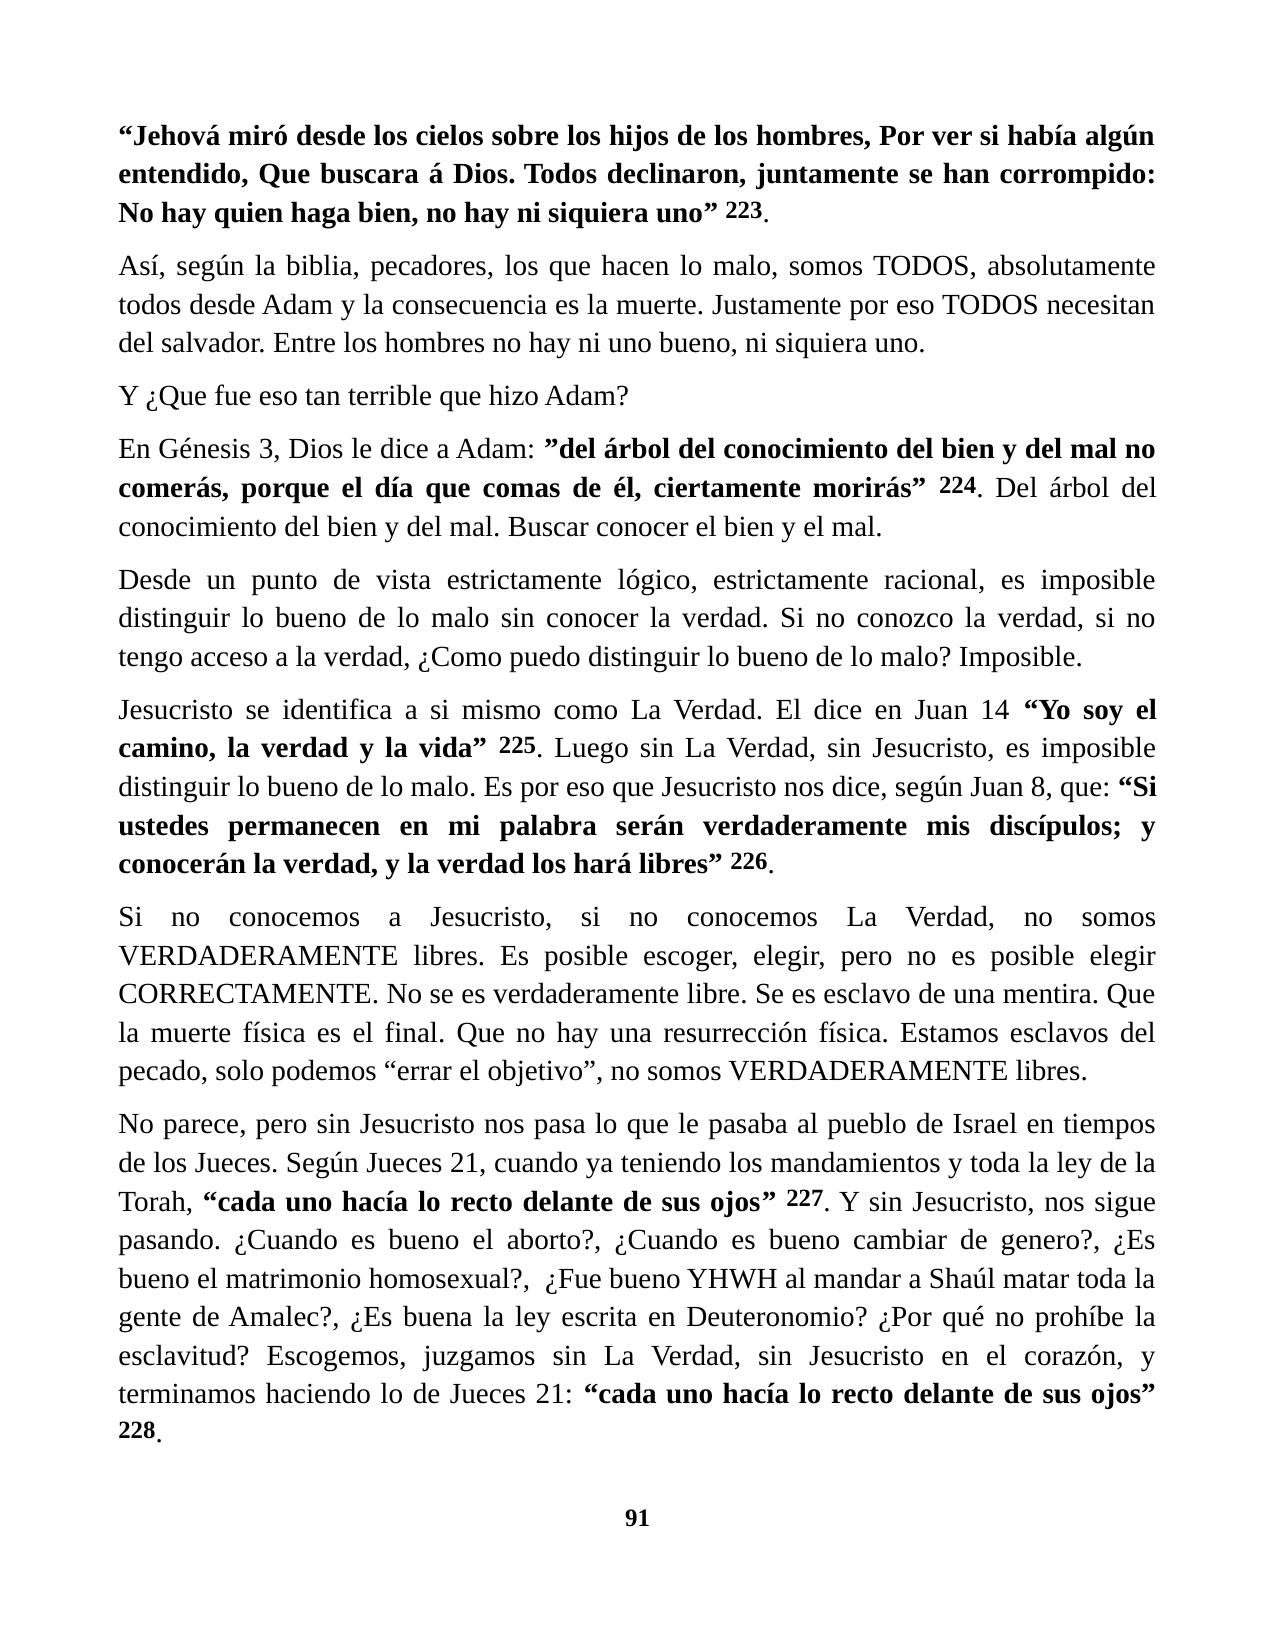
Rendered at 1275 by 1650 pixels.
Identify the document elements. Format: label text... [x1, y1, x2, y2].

text Y ¿Que fue eso tan terrible que hizo Adam? [118, 378, 1157, 412]
text Desde un punto de vista estrictamente lógico, estrictamente racional, es imposible distinguir lo bueno de lo malo sin conocer la verdad. Si no conozco la verdad, si no tengo acceso a la verdad, ¿Como puedo distinguir lo bueno de lo malo? Imposible. [118, 562, 1157, 672]
text Jesucristo se identifica a si mismo como La Verdad. El dice en Juan 14 “Yo soy el camino, la verdad y la vida” . Luego sin La Verdad, sin Jesucristo, es imposible distinguir lo bueno de lo malo. Es por eso que Jesucristo nos dice, según Juan 8, que: “Si ustedes permanecen en mi palabra serán verdaderamente mis discípulos; y conocerán la verdad, y la verdad los hará libres” . [118, 692, 1157, 880]
text “Jehová miró desde los cielos sobre los hijos de los hombres, Por ver si había algún entendido, Que buscara á Dios. Todos declinaron, juntamente se han corrompido: No hay quien haga bien, no hay ni siquiera uno” . [118, 118, 1157, 229]
text Si no conocemos a Jesucristo, si no conocemos La Verdad, no somos VERDADERAMENTE libres. Es posible escoger, elegir, pero no es posible elegir CORRECTAMENTE. No se es verdaderamente libre. Se es esclavo de una mentira. Que la muerte física es el final. Que no hay una resurrección física. Estamos esclavos del pecado, solo podemos “errar el objetivo”, no somos VERDADERAMENTE libres. [118, 899, 1157, 1087]
text No parece, pero sin Jesucristo nos pasa lo que le pasaba al pueblo de Israel en tiempos de los Jueces. Según Jueces 21, cuando ya teniendo los mandamientos y toda la ley de la Torah, “cada uno hacía lo recto delante de sus ojos” . Y sin Jesucristo, nos sigue pasando. ¿Cuando es bueno el aborto?, ¿Cuando es bueno cambiar de genero?, ¿Es bueno el matrimonio homosexual?, ¿Fue bueno YHWH al mandar a Shaúl matar toda la gente de Amalec?, ¿Es buena la ley escrita en Deuteronomio? ¿Por qué no prohíbe la esclavitud? Escogemos, juzgamos sin La Verdad, sin Jesucristo en el corazón, y terminamos haciendo lo de Jueces 21: “cada uno hacía lo recto delante de sus ojos” . [118, 1107, 1157, 1448]
text Así, según la biblia, pecadores, los que hacen lo malo, somos TODOS, absolutamente todos desde Adam y la consecuencia es la muerte. Justamente por eso TODOS necesitan del salvador. Entre los hombres no hay ni uno bueno, ni siquiera uno. [118, 248, 1157, 359]
text En Génesis 3, Dios le dice a Adam: ”del árbol del conocimiento del bien y del mal no comerás, porque el día que comas de él, ciertamente morirás” . Del árbol del conocimiento del bien y del mal. Buscar conocer el bien y el mal. [118, 432, 1157, 542]
